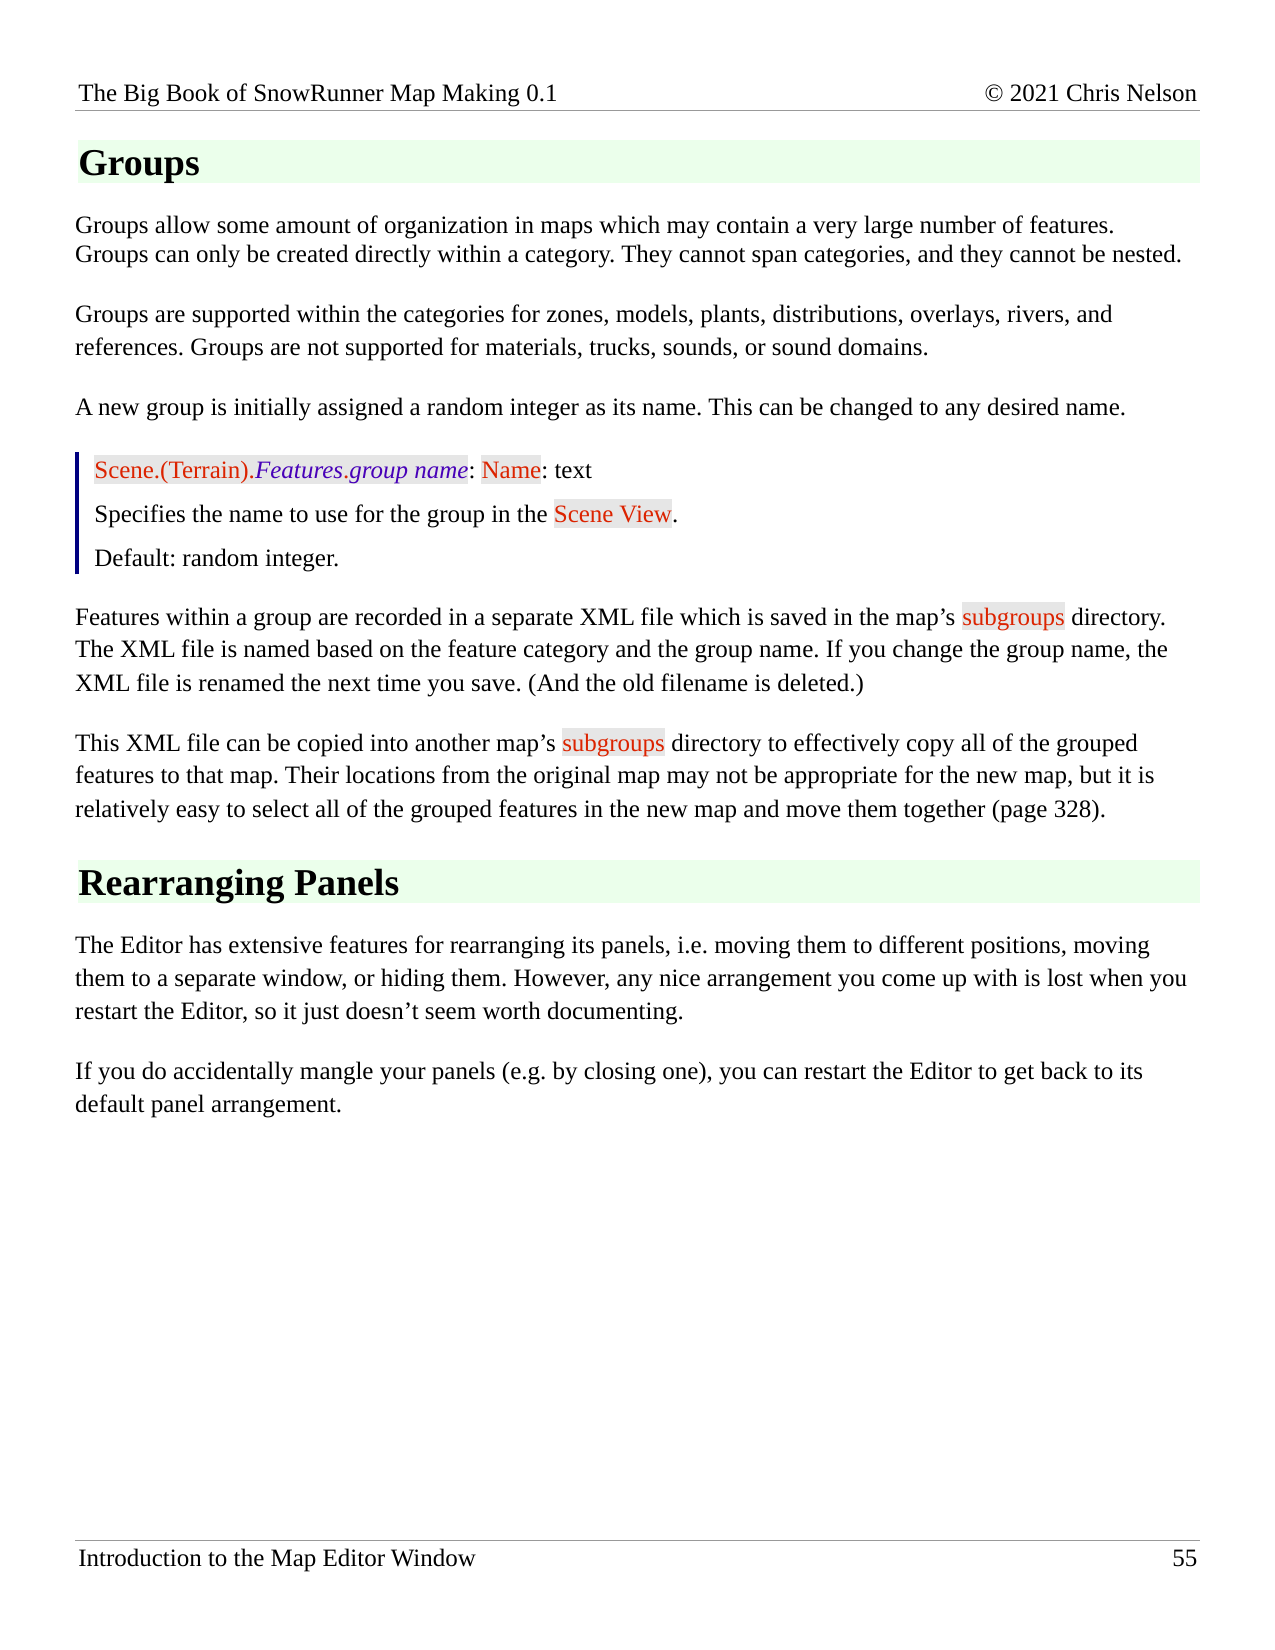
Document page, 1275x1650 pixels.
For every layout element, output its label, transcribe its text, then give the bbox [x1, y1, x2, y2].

subtitle Groups [78, 140, 1200, 183]
subtitle Rearranging Panels [78, 860, 1200, 903]
text Features within a group are recorded in a separate XML file which is saved in the map’s subgroups directory. The XML file is named based on the feature category and the group name. If you change the group name, the XML file is renamed the next time you save. (And the old filename is deleted.) [75, 602, 1200, 696]
text Groups allow some amount of organization in maps which may contain a very large number of features. [75, 211, 1200, 239]
text A new group is initially assigned a random integer as its name. This can be changed to any desired name. [75, 392, 1200, 421]
text The Editor has extensive features for rearranging its panels, i.e. moving them to different positions, moving them to a separate window, or hiding them. However, any nice arrangement you come up with is lost when you restart the Editor, so it just doesn’t seem worth documenting. [75, 930, 1200, 1025]
text Scene.(Terrain).Features.group name: Name: text [79, 452, 1200, 484]
text If you do accidentally mangle your panels (e.g. by closing one), you can restart the Editor to get back to its default panel arrangement. [75, 1056, 1200, 1118]
text Groups can only be created directly within a category. They cannot span categories, and they cannot be nested. [75, 239, 1200, 268]
text This XML file can be copied into another map’s subgroups directory to effectively copy all of the grouped features to that map. Their locations from the original map may not be appropriate for the new map, but it is relatively easy to select all of the grouped features in the new map and move them together (page 328). [75, 728, 1200, 822]
text Specifies the name to use for the group in the Scene View. [79, 496, 1200, 528]
text Default: random integer. [79, 540, 1200, 574]
text Groups are supported within the categories for zones, models, plants, distributions, overlays, rivers, and references. Groups are not supported for materials, trucks, sounds, or sound domains. [75, 299, 1200, 361]
